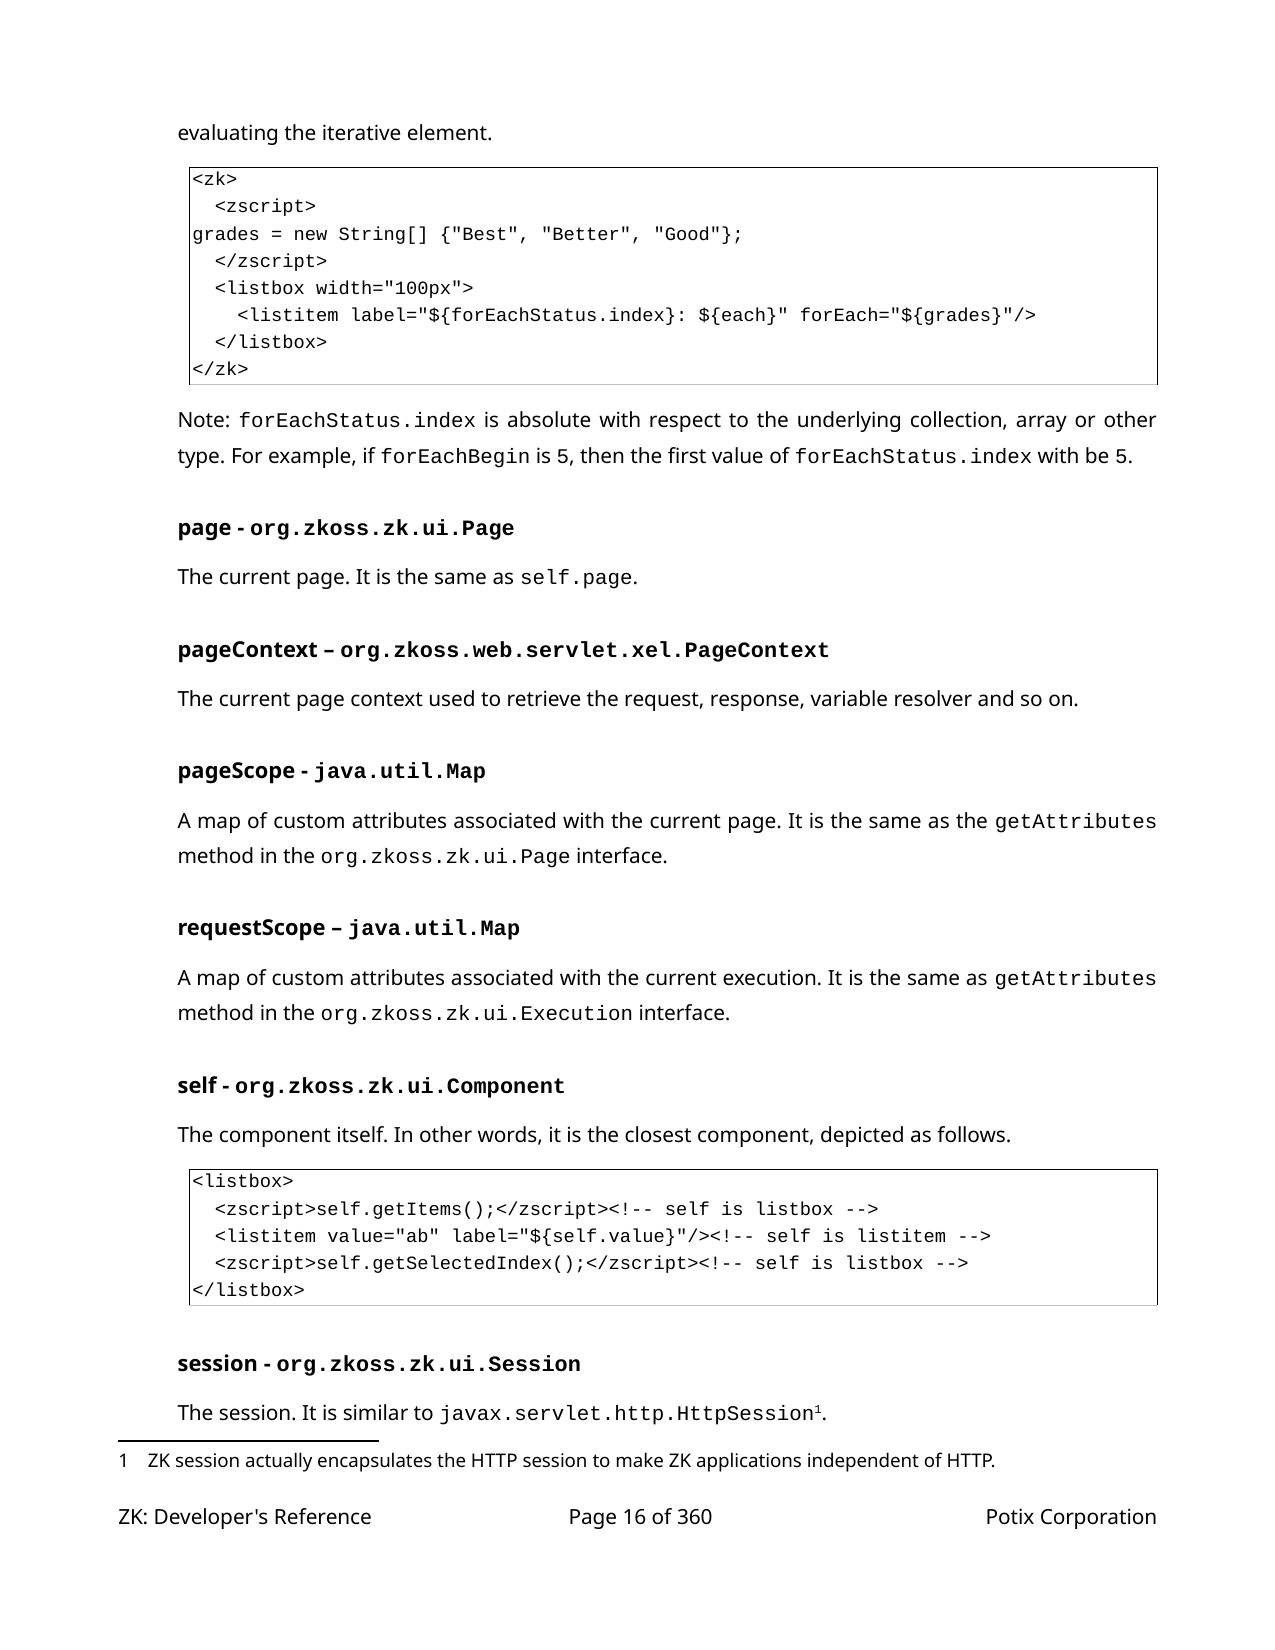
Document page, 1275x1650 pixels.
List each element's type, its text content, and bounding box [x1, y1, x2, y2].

text The current page context used to retrieve the request, response, variable resolver and so on. [177, 684, 1157, 712]
text grades = new String[] {"Best", "Better", "Good"}; [190, 221, 1157, 246]
text <zk> [190, 168, 1157, 191]
subtitle page - org.zkoss.zk.ui.Page [177, 512, 1157, 542]
text <listbox width="100px"> [190, 276, 1157, 300]
subtitle requestScope – java.util.Map [177, 912, 1157, 942]
text A map of custom attributes associated with the current execution. It is the same as getAttributes method in the org.zkoss.zk.ui.Execution interface. [177, 963, 1157, 1027]
text <listitem value="ab" label="${self.value}"/><!-- self is listitem --> [190, 1223, 1157, 1248]
text A map of custom attributes associated with the current page. It is the same as the getAttributes method in the org.zkoss.zk.ui.Page interface. [177, 806, 1157, 870]
text <zscript>self.getItems();</zscript><!-- self is listbox --> [190, 1196, 1157, 1221]
text The current page. It is the same as self.page. [177, 562, 1157, 591]
text <zscript>self.getSelectedIndex();</zscript><!-- self is listbox --> [190, 1251, 1157, 1275]
subtitle pageScope - java.util.Map [177, 755, 1157, 785]
text evaluating the iterative element. [177, 118, 1157, 146]
text <zscript> [190, 194, 1157, 218]
text </listbox> [190, 330, 1157, 354]
text The component itself. In other words, it is the closest component, depicted as follows. [177, 1120, 1157, 1148]
text <listbox> [190, 1170, 1157, 1193]
text Note: forEachStatus.index is absolute with respect to the underlying collection, array or other type. For example, if forEachBegin is 5, then the first value of forEachStatus.index with be 5. [177, 405, 1157, 469]
text ZK session actually encapsulates the HTTP session to make ZK applications independent of HTTP. [118, 1447, 1157, 1473]
text </listbox> [190, 1278, 1157, 1305]
text The session. It is similar to javax.servlet.http.HttpSession. [177, 1398, 1157, 1427]
text <listitem label="${forEachStatus.index}: ${each}" forEach="${grades}"/> [190, 303, 1157, 327]
subtitle self - org.zkoss.zk.ui.Component [177, 1069, 1157, 1100]
subtitle session - org.zkoss.zk.ui.Session [177, 1348, 1157, 1378]
text </zscript> [190, 248, 1157, 273]
text </zk> [190, 357, 1157, 384]
subtitle pageContext – org.zkoss.web.servlet.xel.PageContext [177, 633, 1157, 664]
